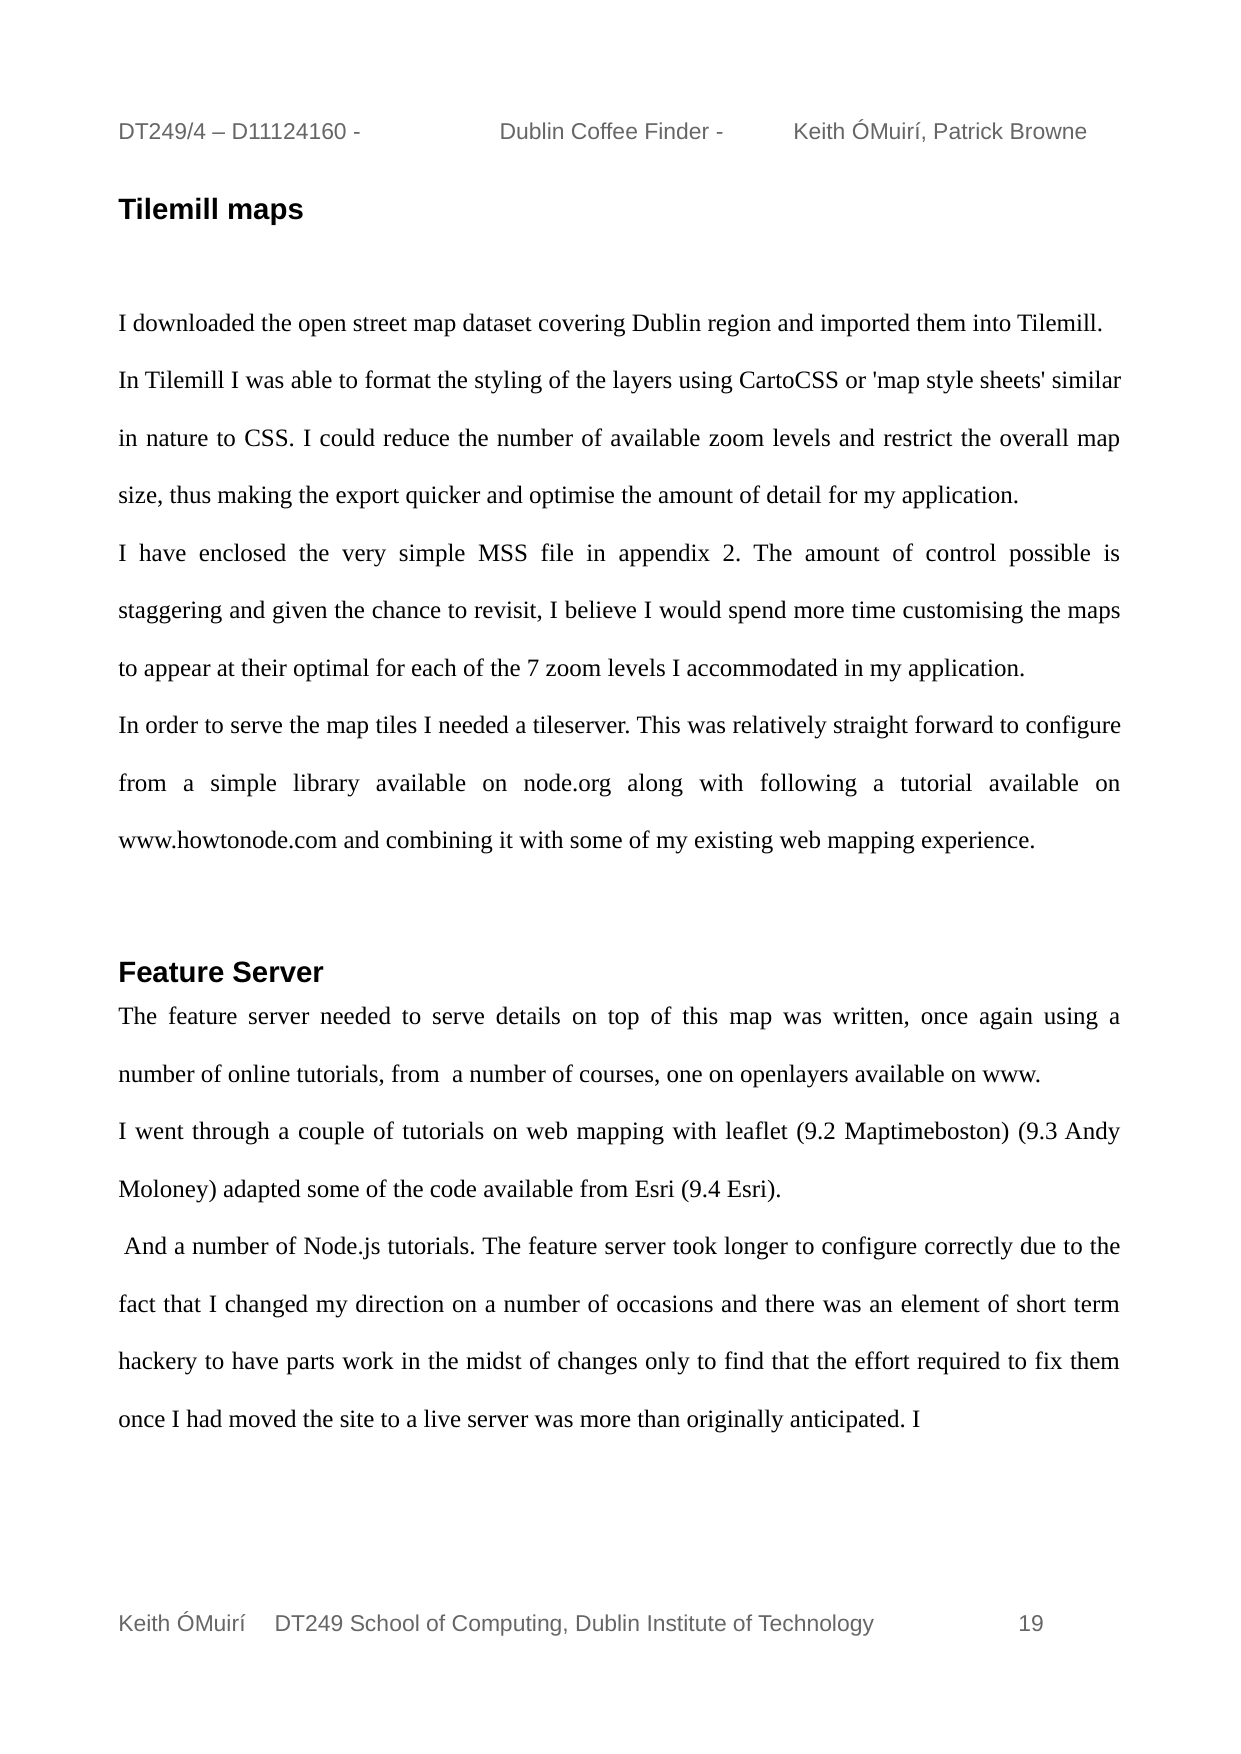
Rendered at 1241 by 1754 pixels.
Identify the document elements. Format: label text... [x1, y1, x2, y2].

text The feature server needed to serve details on top of this map was written, once again using a number of online tutorials, from a number of courses, one on openlayers available on www. [118, 1001, 1122, 1087]
text I went through a couple of tutorials on web mapping with leaflet (9.2 Maptimeboston) (9.3 Andy Moloney) adapted some of the code available from Esri (9.4 Esri). [118, 1116, 1122, 1202]
text And a number of Node.js tutorials. The feature server took longer to configure correctly due to the fact that I changed my direction on a number of occasions and there was an element of short term hackery to have parts work in the midst of changes only to find that the effort required to fix them once I had moved the site to a live server was more than originally anticipated. I [118, 1231, 1122, 1432]
subtitle Tilemill maps [118, 192, 1122, 225]
text I have enclosed the very simple MSS file in appendix 2. The amount of control possible is staggering and given the chance to revisit, I believe I would spend more time customising the maps to appear at their optimal for each of the 7 zoom levels I accommodated in my application. [118, 538, 1122, 682]
text In Tilemill I was able to format the styling of the layers using CartoCSS or 'map style sheets' similar in nature to CSS. I could reduce the number of available zoom levels and restrict the overall map size, thus making the export quicker and optimise the amount of detail for my application. [118, 365, 1122, 509]
text In order to serve the map tiles I needed a tileserver. This was relatively straight forward to configure from a simple library available on node.org along with following a tutorial available on www.howtonode.com and combining it with some of my existing web mapping experience. [118, 710, 1122, 854]
text I downloaded the open street map dataset covering Dublin region and imported them into Tilemill. [118, 308, 1122, 337]
subtitle Feature Server [118, 955, 1122, 989]
